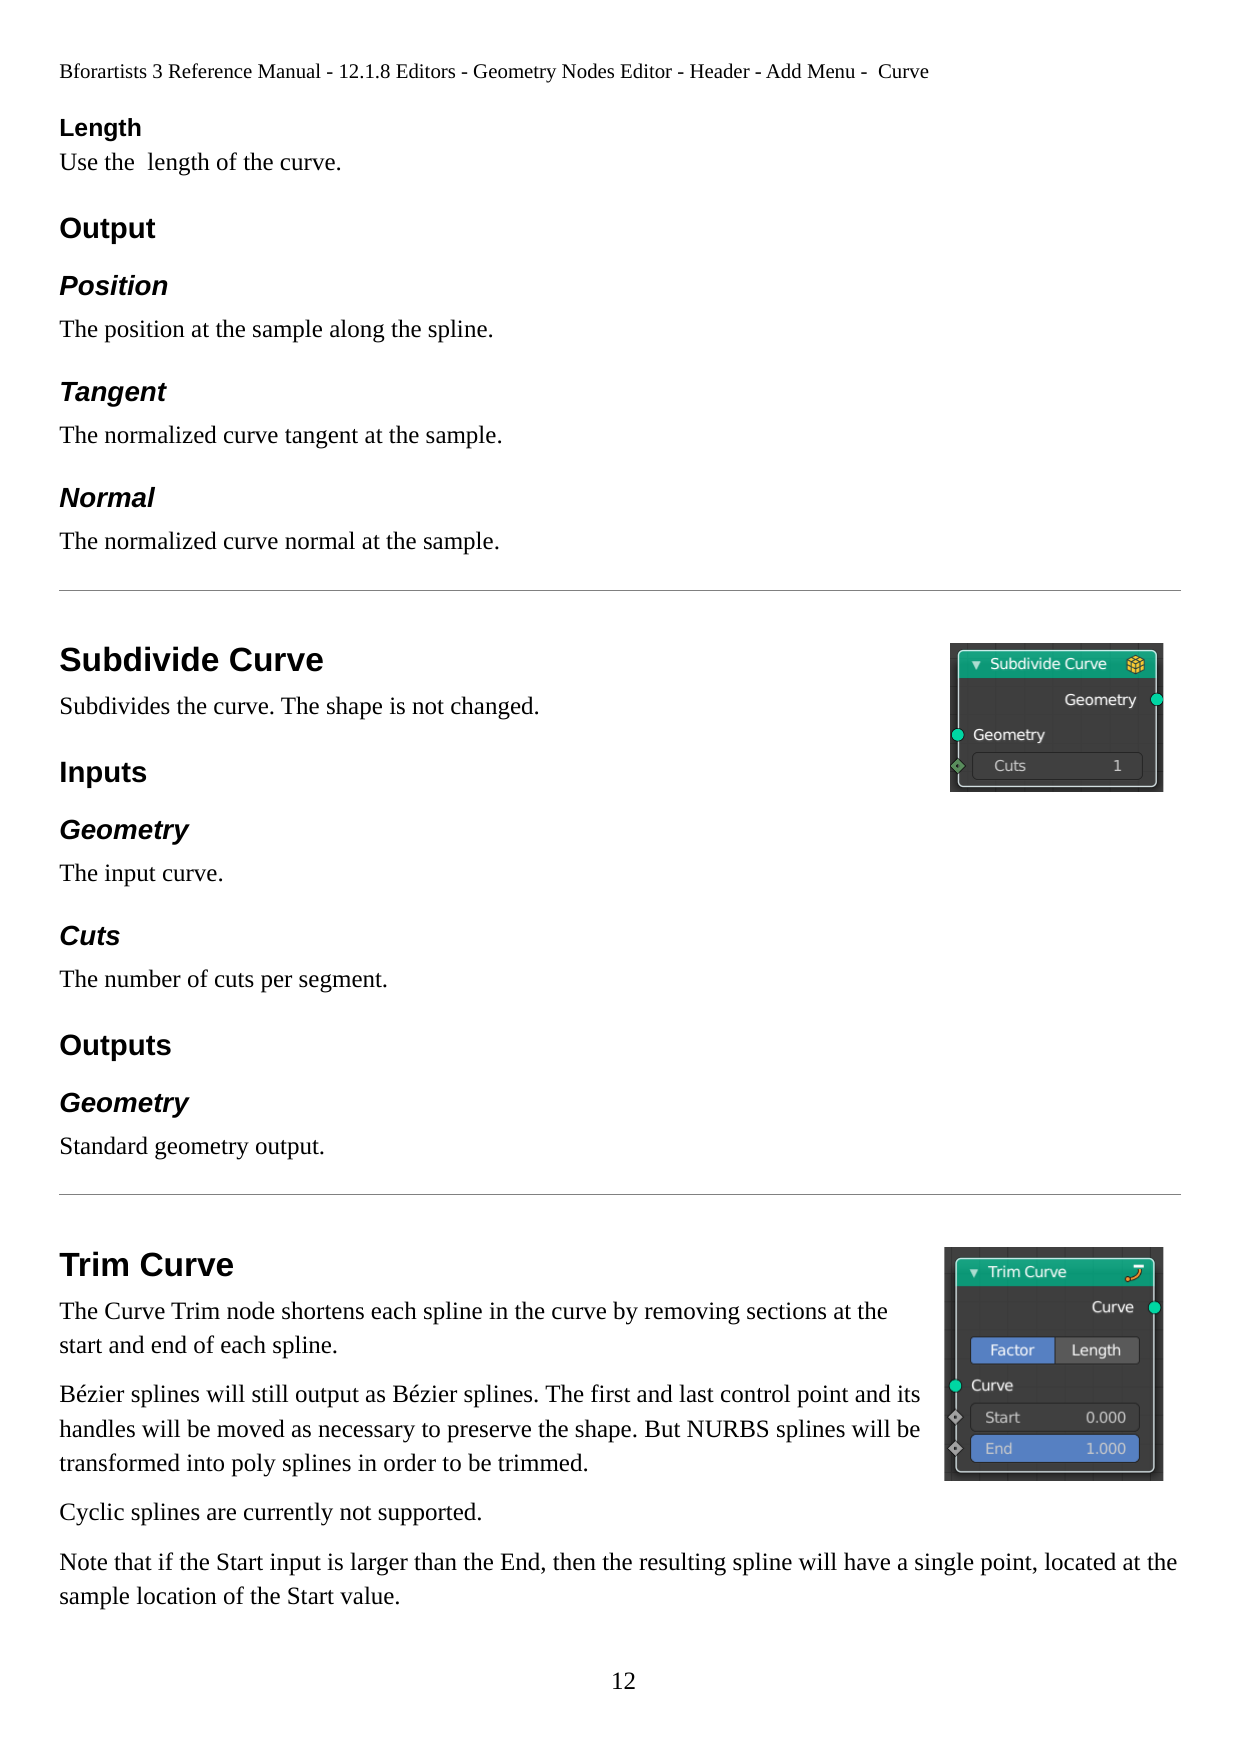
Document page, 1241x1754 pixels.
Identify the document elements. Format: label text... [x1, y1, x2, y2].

picture [950, 643, 1164, 792]
text Subdivides the curve. The shape is not changed. [59, 691, 950, 720]
text The normalized curve tangent at the sample. [59, 420, 1181, 449]
text The number of cuts per segment. [59, 964, 1181, 993]
subtitle Output [59, 211, 1181, 245]
text The position at the sample along the spline. [59, 314, 1181, 343]
subtitle [1164, 755, 1181, 789]
text The Curve Trim node shortens each spline in the curve by removing sections at the start and end of each spline. [59, 1296, 944, 1359]
text Note that if the Start input is larger than the End, then the resulting spline will have a single point, located at the sample location of the Start value. [59, 1547, 1181, 1610]
subtitle Outputs [59, 1028, 1181, 1061]
subtitle Tangent [59, 376, 1181, 408]
text Standard geometry output. [59, 1131, 1181, 1159]
text Cyclic splines are currently not supported. [59, 1497, 1181, 1526]
subtitle Length [59, 113, 1181, 141]
subtitle Subdivide Curve [59, 640, 1181, 679]
subtitle Trim Curve [59, 1245, 1181, 1283]
subtitle Normal [59, 482, 1181, 513]
picture [944, 1247, 1164, 1481]
subtitle Geometry [59, 814, 1181, 846]
subtitle Inputs [59, 755, 950, 789]
subtitle Geometry [59, 1086, 1181, 1118]
text Bézier splines will still output as Bézier splines. The first and last control point and its handles will be moved as necessary to preserve the shape. But NURBS splines will be transformed into poly splines in order to be trimmed. [59, 1379, 944, 1477]
text Use the length of the curve. [59, 147, 1181, 176]
text The input curve. [59, 858, 1181, 887]
subtitle Position [59, 270, 1181, 302]
subtitle Cuts [59, 919, 1181, 951]
text The normalized curve normal at the sample. [59, 526, 1181, 555]
